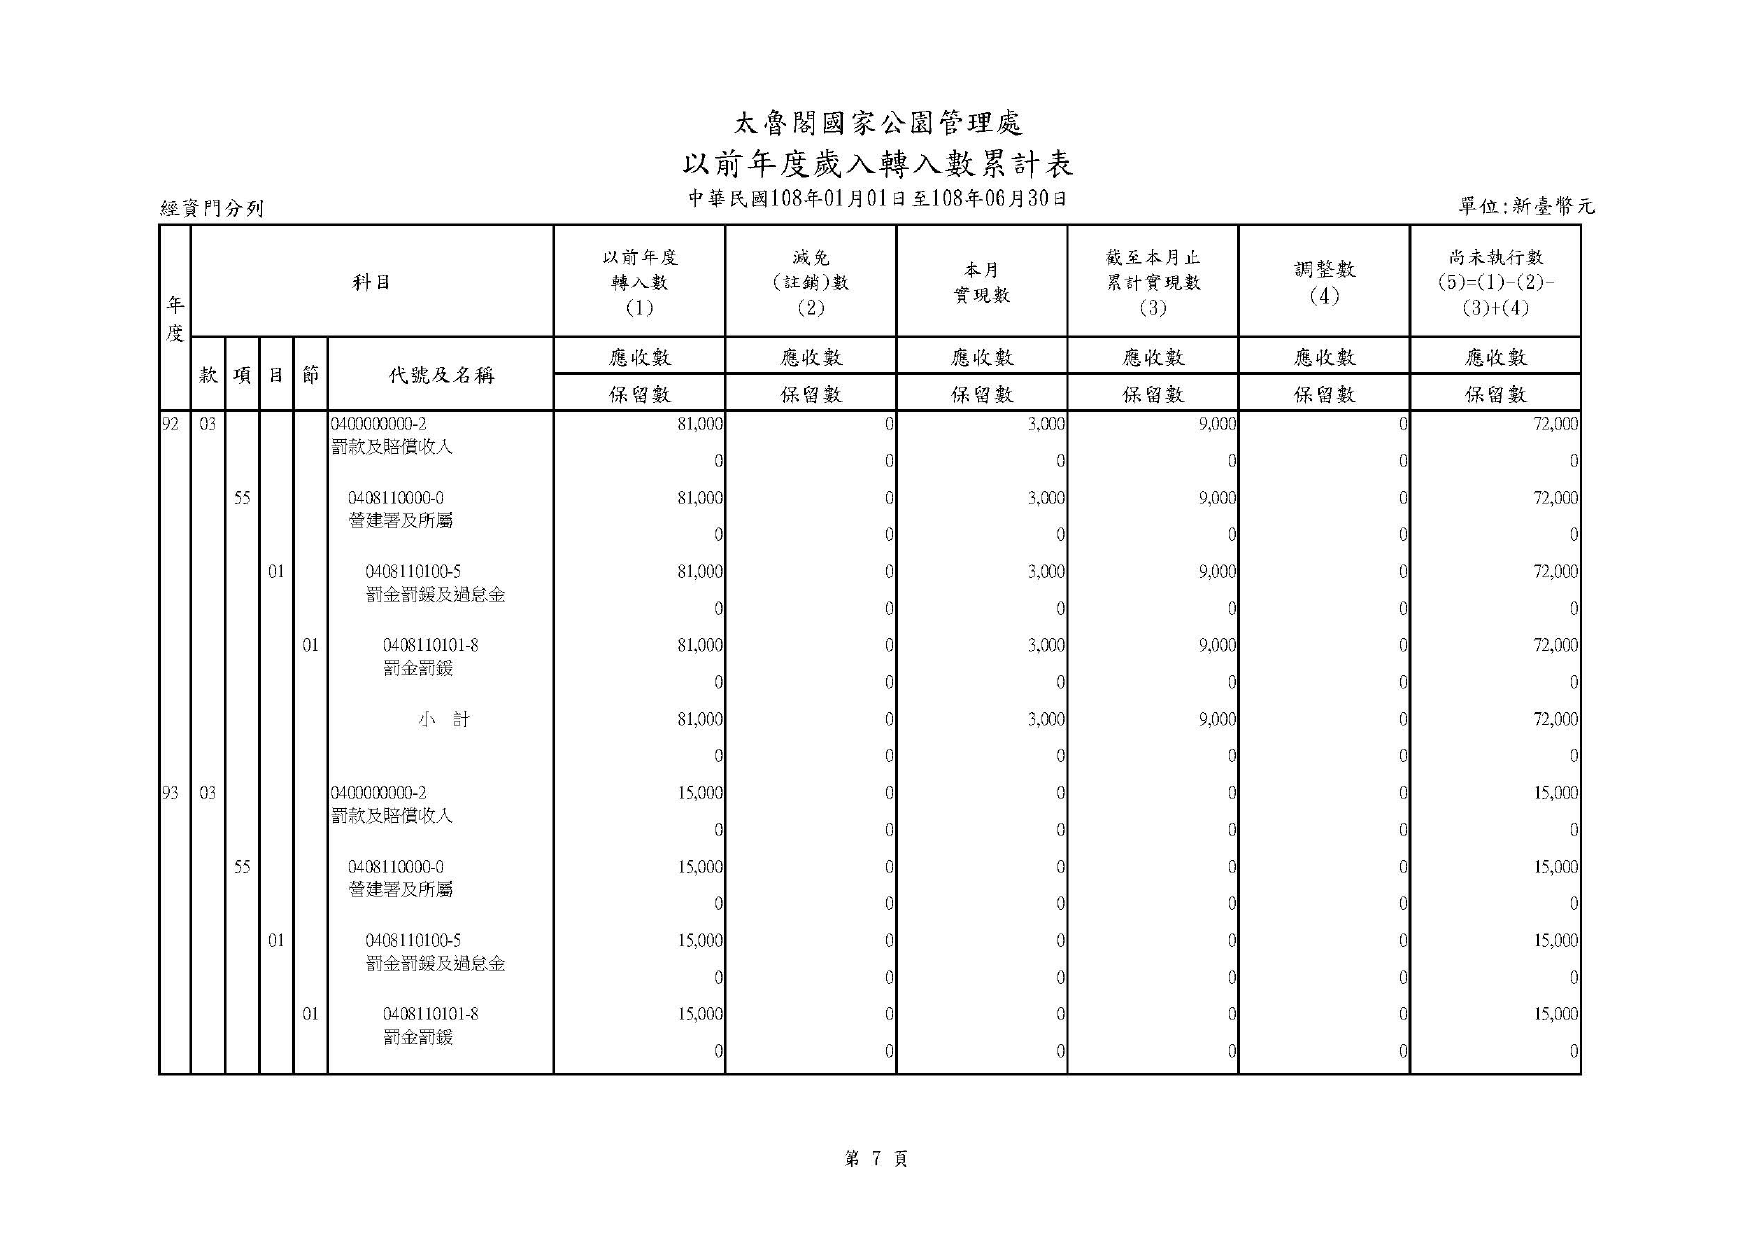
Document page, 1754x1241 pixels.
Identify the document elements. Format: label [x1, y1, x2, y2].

picture [59, 59, 1695, 1216]
